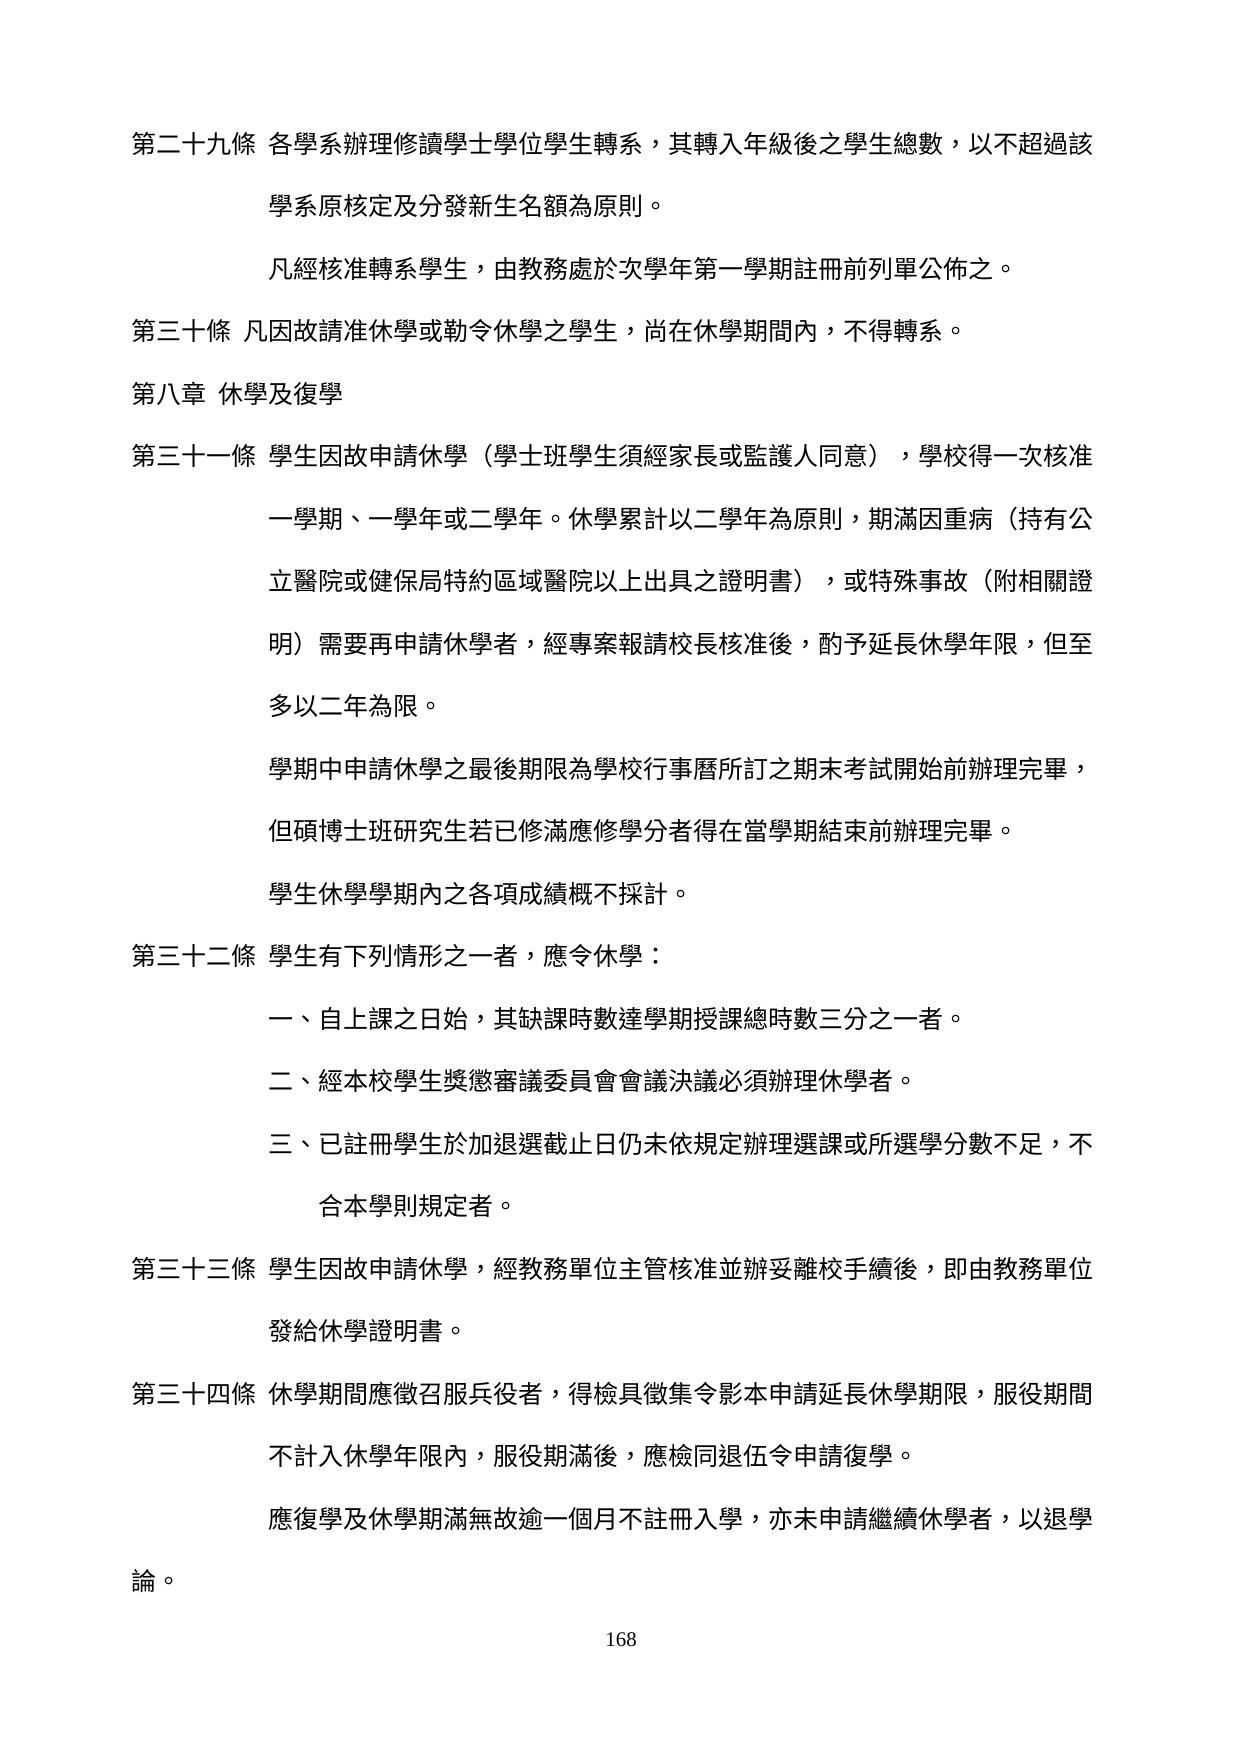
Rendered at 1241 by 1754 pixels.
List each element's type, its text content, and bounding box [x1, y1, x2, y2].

text 第三十二條 學生有下列情形之一者，應令休學： [131, 913, 1110, 976]
text 第二十九條 各學系辦理修讀學士學位學生轉系，其轉入年級後之學生總數，以不超過該學系原核定及分發新生名額為原則。 [131, 101, 1110, 226]
text 第三十一條 學生因故申請休學（學士班學生須經家長或監護人同意），學校得一次核准一學期、一學年或二學年。休學累計以二學年為原則，期滿因重病（持有公立醫院或健保局特約區域醫院以上出具之證明書），或特殊事故（附相關證明）需要再申請休學者，經專案報請校長核准後，酌予延長休學年限，但至多以二年為限。 [131, 413, 1110, 726]
text 學期中申請休學之最後期限為學校行事曆所訂之期末考試開始前辦理完畢，但碩博士班研究生若已修滿應修學分者得在當學期結束前辦理完畢。 [269, 726, 1110, 851]
text 學生休學學期內之各項成績概不採計。 [269, 851, 1110, 913]
text 一、自上課之日始，其缺課時數達學期授課總時數三分之一者。 [131, 976, 1110, 1038]
text 第八章 休學及復學 [131, 351, 1110, 413]
text 凡經核准轉系學生，由教務處於次學年第一學期註冊前列單公佈之。 [269, 226, 1110, 288]
text 第三十條 凡因故請准休學或勒令休學之學生，尚在休學期間內，不得轉系。 [131, 288, 1110, 351]
text 第三十四條 休學期間應徵召服兵役者，得檢具徵集令影本申請延長休學期限，服役期間不計入休學年限內，服役期滿後，應檢同退伍令申請復學。 [131, 1351, 1110, 1476]
text 三、已註冊學生於加退選截止日仍未依規定辦理選課或所選學分數不足，不合本學則規定者。 [269, 1101, 1110, 1226]
text 二、經本校學生獎懲審議委員會會議決議必須辦理休學者。 [131, 1038, 1110, 1101]
text 應復學及休學期滿無故逾一個月不註冊入學，亦未申請繼續休學者，以退學論。 [131, 1476, 1110, 1601]
text 第三十三條 學生因故申請休學，經教務單位主管核准並辦妥離校手續後，即由教務單位發給休學證明書。 [131, 1226, 1110, 1351]
